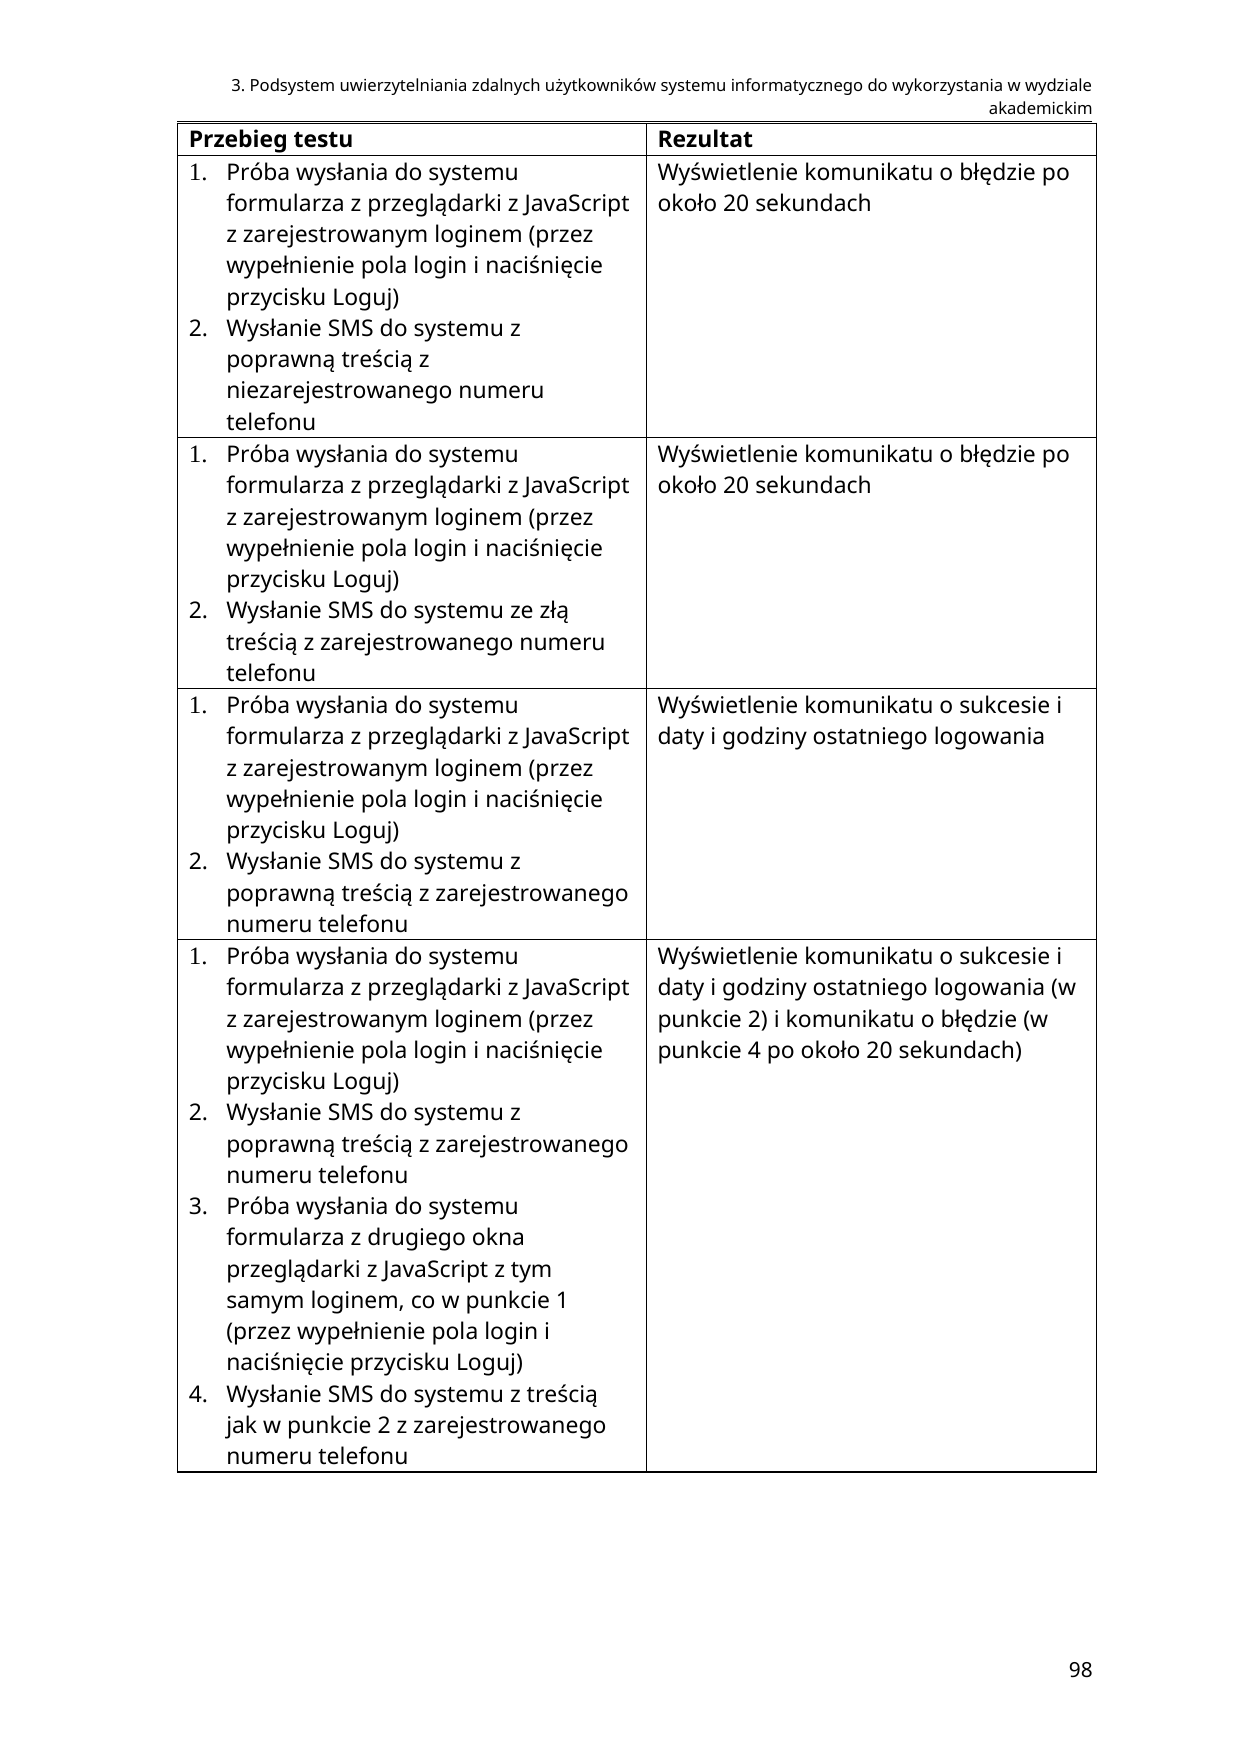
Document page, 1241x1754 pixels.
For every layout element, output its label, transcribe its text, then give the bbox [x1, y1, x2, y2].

table_cell Próba wysłania do systemu formularza z przeglądarki z JavaScript z zarejestrowanym loginem (przez wypełnienie pola login i naciśnięcie przycisku Loguj) Wysłanie SMS do systemu z poprawną treścią z zarejestrowanego numeru telefonu [178, 689, 646, 939]
table_cell Wyświetlenie komunikatu o błędzie po około 20 sekundach [647, 438, 1096, 688]
table_cell Wyświetlenie komunikatu o sukcesie i daty i godziny ostatniego logowania [647, 689, 1096, 939]
table_cell Próba wysłania do systemu formularza z przeglądarki z JavaScript z zarejestrowanym loginem (przez wypełnienie pola login i naciśnięcie przycisku Loguj) Wysłanie SMS do systemu z poprawną treścią z zarejestrowanego numeru telefonu Próba wysłania do systemu formularza z drugiego okna przeglądarki z JavaScript z tym samym loginem, co w punkcie 1 (przez wypełnienie pola login i naciśnięcie przycisku Loguj) Wysłanie SMS do systemu z treścią jak w punkcie 2 z zarejestrowanego numeru telefonu [178, 940, 646, 1471]
table_cell Próba wysłania do systemu formularza z przeglądarki z JavaScript z zarejestrowanym loginem (przez wypełnienie pola login i naciśnięcie przycisku Loguj) Wysłanie SMS do systemu ze złą treścią z zarejestrowanego numeru telefonu [178, 438, 646, 688]
table_cell Wyświetlenie komunikatu o błędzie po około 20 sekundach [647, 156, 1096, 437]
table_header Przebieg testu [178, 124, 646, 155]
table_cell Wyświetlenie komunikatu o sukcesie i daty i godziny ostatniego logowania (w punkcie 2) i komunikatu o błędzie (w punkcie 4 po około 20 sekundach) [647, 940, 1096, 1471]
table_header Rezultat [647, 124, 1096, 155]
table_cell Próba wysłania do systemu formularza z przeglądarki z JavaScript z zarejestrowanym loginem (przez wypełnienie pola login i naciśnięcie przycisku Loguj) Wysłanie SMS do systemu z poprawną treścią z niezarejestrowanego numeru telefonu [178, 156, 646, 437]
